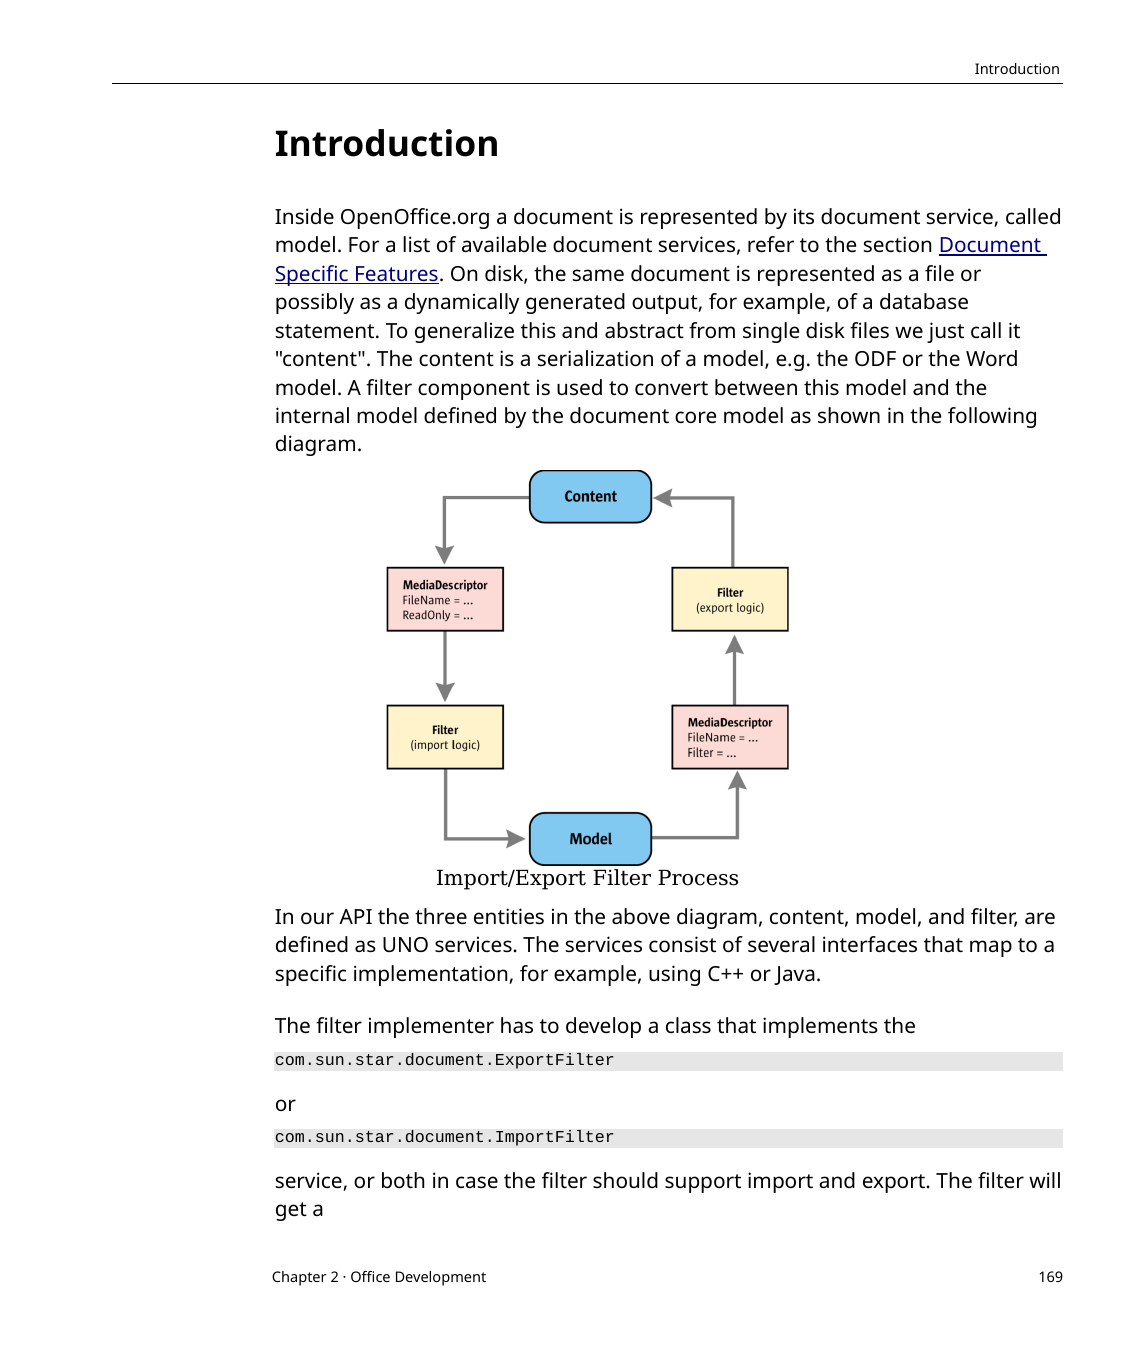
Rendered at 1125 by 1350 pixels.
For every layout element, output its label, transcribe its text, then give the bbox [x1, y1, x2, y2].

text service, or both in case the filter should support import and export. The filter will get a [274, 1166, 1063, 1223]
text com.sun.star.document.ImportFilter [274, 1129, 1063, 1148]
text or [274, 1089, 1063, 1117]
text com.sun.star.document.ExportFilter [274, 1052, 1063, 1071]
text The filter implementer has to develop a class that implements the [274, 1011, 1063, 1040]
picture [386, 470, 789, 866]
text Import/Export Filter Process [112, 866, 1063, 890]
text Inside OpenOffice.org a document is represented by its document service, called model. For a list of available document services, refer to the section Document Specific Features. On disk, the same document is represented as a file or possibly as a dynamically generated output, for example, of a database statement. To generalize this and abstract from single disk files we just call it "content". The content is a serialization of a model, e.g. the ODF or the Word model. A filter component is used to convert between this model and the internal model defined by the document core model as shown in the following diagram. [274, 202, 1063, 458]
text In our API the three entities in the above diagram, content, model, and filter, are defined as UNO services. The services consist of several interfaces that map to a specific implementation, for example, using C++ or Java. [274, 902, 1063, 987]
subtitle Introduction [274, 118, 1063, 166]
